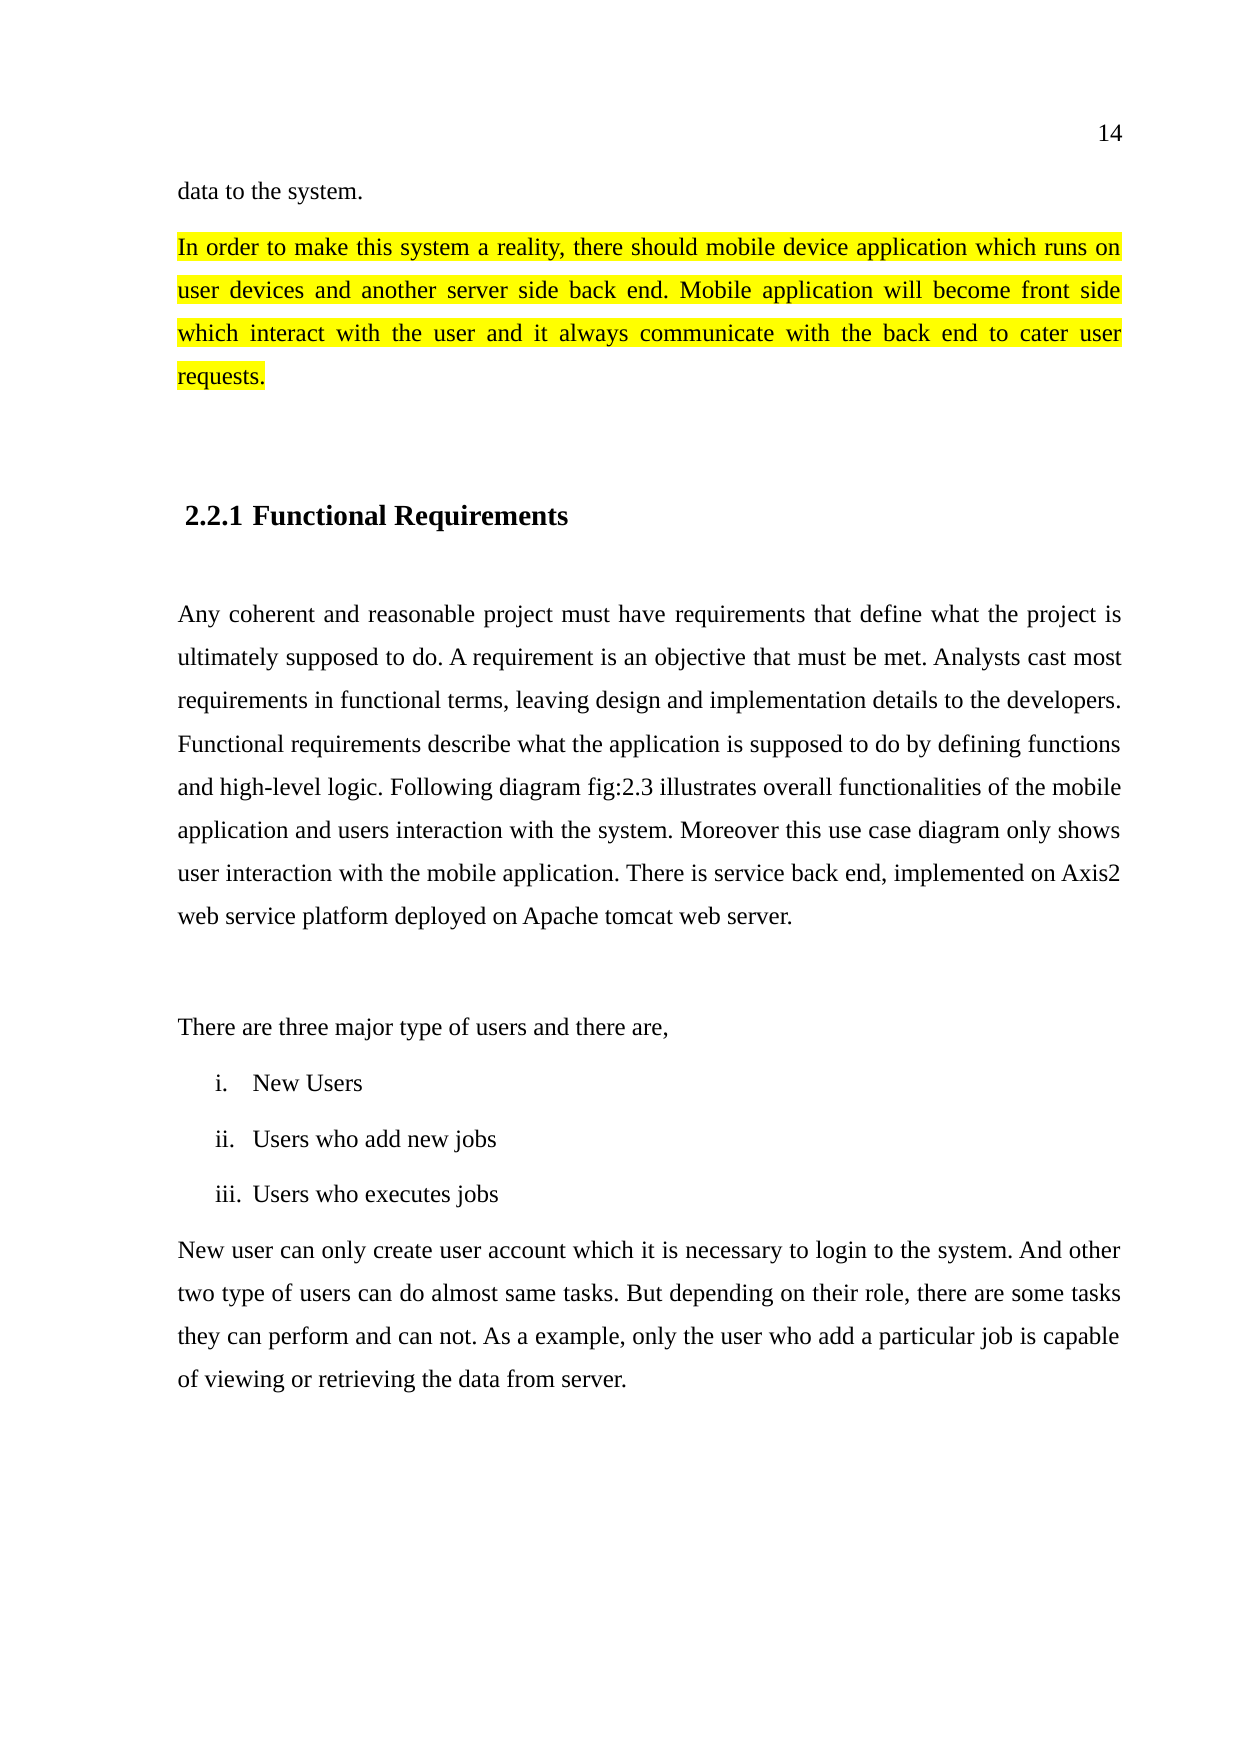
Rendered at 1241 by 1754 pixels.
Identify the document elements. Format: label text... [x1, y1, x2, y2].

text Any coherent and reasonable project must have requirements that define what the project is ultimately supposed to do. A requirement is an objective that must be met. Analysts cast most requirements in functional terms, leaving design and implementation details to the developers. Functional requirements describe what the application is supposed to do by defining functions and high-level logic. Following diagram fig:2.3 illustrates overall functionalities of the mobile application and users interaction with the system. Moreover this use case diagram only shows user interaction with the mobile application. There is service back end, implemented on Axis2 web service platform deployed on Apache tomcat web server. [177, 599, 1122, 930]
list Users who add new jobs [215, 1124, 1122, 1152]
subtitle Functional Requirements [177, 498, 1122, 531]
text There are three major type of users and there are, [177, 1012, 1122, 1041]
list New Users [215, 1068, 1122, 1097]
text New user can only create user account which it is necessary to login to the system. And other two type of users can do almost same tasks. But depending on their role, there are some tasks they can perform and can not. As a example, only the user who add a particular job is capable of viewing or retrieving the data from server. [177, 1235, 1122, 1393]
list Users who executes jobs [215, 1179, 1122, 1208]
text In order to make this system a reality, there should mobile device application which runs on user devices and another server side back end. Mobile application will become front side which interact with the user and it always communicate with the back end to cater user requests. [177, 232, 1122, 390]
text data to the system. [177, 176, 1122, 205]
